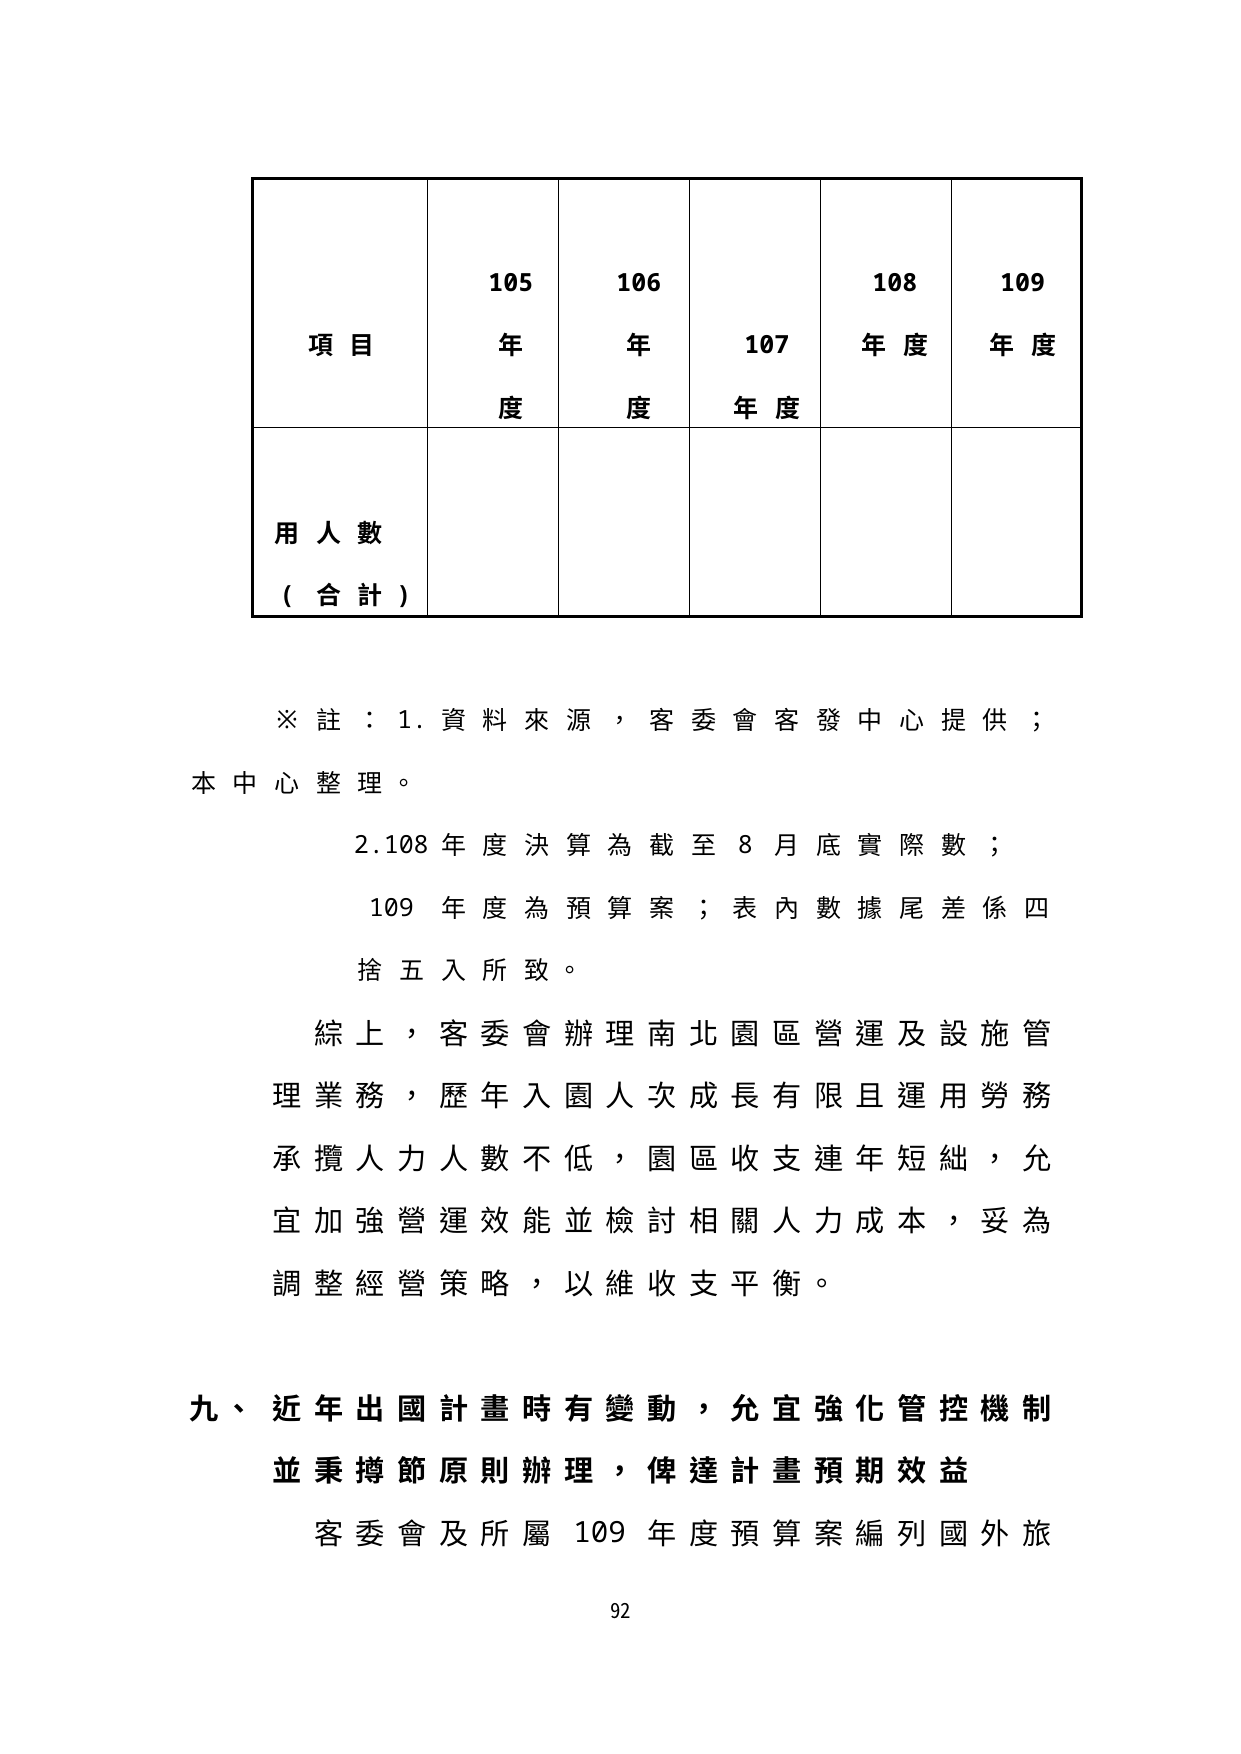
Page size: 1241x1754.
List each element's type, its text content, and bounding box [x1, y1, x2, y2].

table_cell [821, 428, 951, 615]
table_header 106年度 [559, 180, 689, 427]
table_header 105年度 [428, 180, 558, 427]
table_header 項目 [254, 180, 427, 427]
table_cell [428, 428, 558, 615]
table_cell 用人數 (合計) [254, 428, 427, 615]
table_header 108年度 [821, 180, 951, 427]
text 2.108年度決算為截至8月底實際數；109年度為預算案；表內數據尾差係四捨五入所致。 [317, 802, 1058, 990]
table_header 109年度 [952, 180, 1080, 427]
text 九、近年出國計畫時有變動，允宜強化管控機制並秉撙節原則辦理，俾達計畫預期效益 [183, 1365, 1058, 1490]
table_cell - [952, 428, 1080, 615]
text ※註：1.資料來源，客委會客發中心提供；本中心整理。 [183, 677, 1058, 802]
table_cell [559, 428, 689, 615]
text 綜上，客委會辦理南北園區營運及設施管理業務，歷年入園人次成長有限且運用勞務承攬人力人數不低，園區收支連年短絀，允宜加強營運效能並檢討相關人力成本，妥為調整經營策略，以維收支平衡。 [242, 990, 1058, 1302]
table_header 107年度 [690, 180, 820, 427]
table_cell [690, 428, 820, 615]
text 客委會及所屬109年度預算案編列國外旅 [242, 1490, 1058, 1552]
